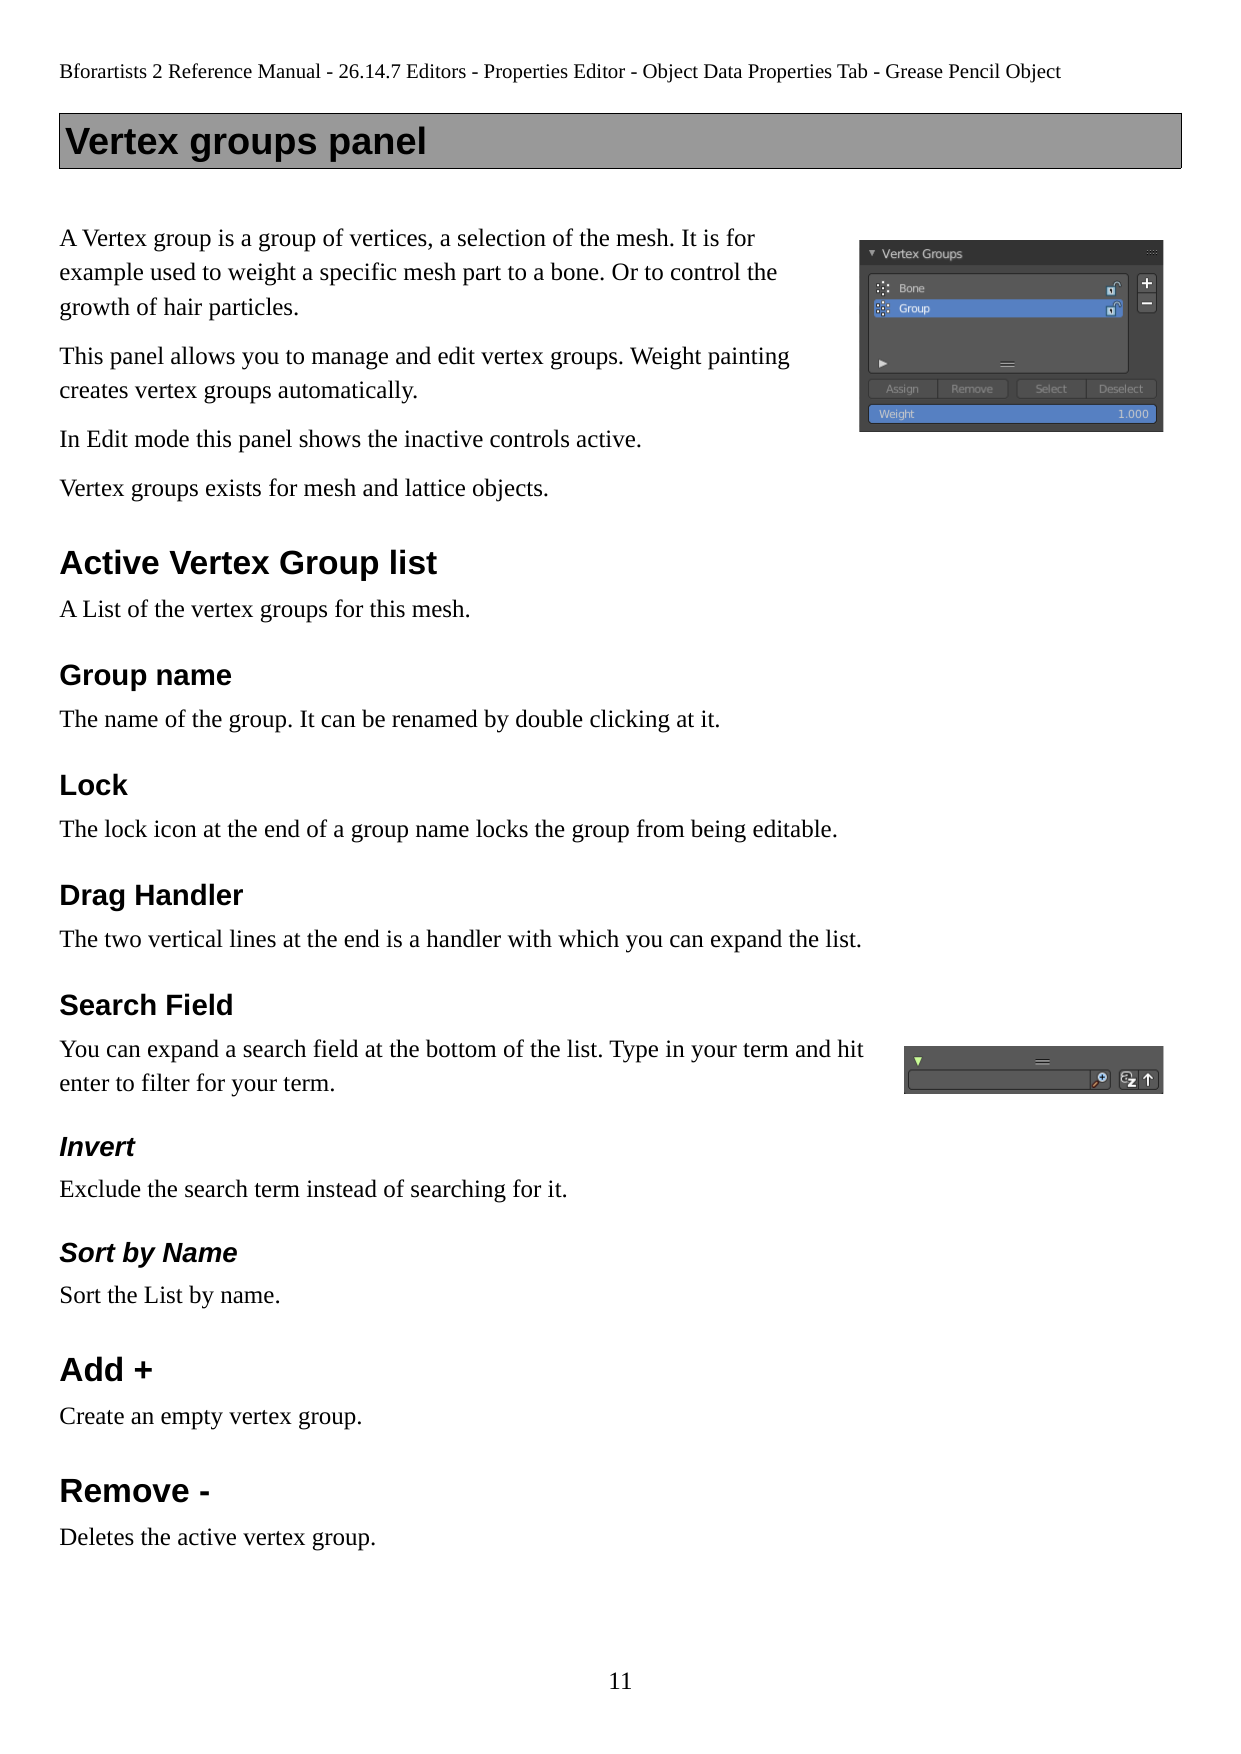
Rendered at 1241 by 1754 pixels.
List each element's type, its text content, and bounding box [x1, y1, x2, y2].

text A List of the vertex groups for this mesh. [59, 594, 1181, 623]
picture [859, 240, 1164, 432]
text The name of the group. It can be renamed by double clicking at it. [59, 704, 1181, 733]
subtitle Drag Handler [59, 878, 1181, 912]
text Vertex groups exists for mesh and lattice objects. [59, 473, 1181, 502]
text In Edit mode this panel shows the inactive controls active. [59, 424, 1181, 453]
text You can expand a search field at the bottom of the list. Type in your term and hit enter to filter for your term. [59, 1034, 1181, 1097]
text The two vertical lines at the end is a handler with which you can expand the list. [59, 924, 1181, 953]
text The lock icon at the end of a group name locks the group from being editable. [59, 814, 1181, 843]
subtitle Sort by Name [59, 1236, 1181, 1268]
subtitle Lock [59, 768, 1181, 802]
subtitle Active Vertex Group list [59, 543, 1181, 582]
text Sort the List by name. [59, 1280, 1181, 1309]
subtitle Remove - [59, 1471, 1181, 1510]
text A Vertex group is a group of vertices, a selection of the mesh. It is for example used to weight a specific mesh part to a bone. Or to control the growth of hair particles. [59, 223, 1181, 320]
text Deletes the active vertex group. [59, 1522, 1181, 1551]
picture [904, 1046, 1164, 1094]
text Exclude the search term instead of searching for it. [59, 1174, 1181, 1203]
table_header Vertex groups panel [60, 114, 1181, 168]
subtitle Group name [59, 658, 1181, 692]
subtitle Search Field [59, 988, 1181, 1021]
text Create an empty vertex group. [59, 1401, 1181, 1430]
subtitle Invert [59, 1130, 1181, 1162]
text This panel allows you to manage and edit vertex groups. Weight painting creates vertex groups automatically. [59, 341, 859, 404]
subtitle Add + [59, 1350, 1181, 1389]
